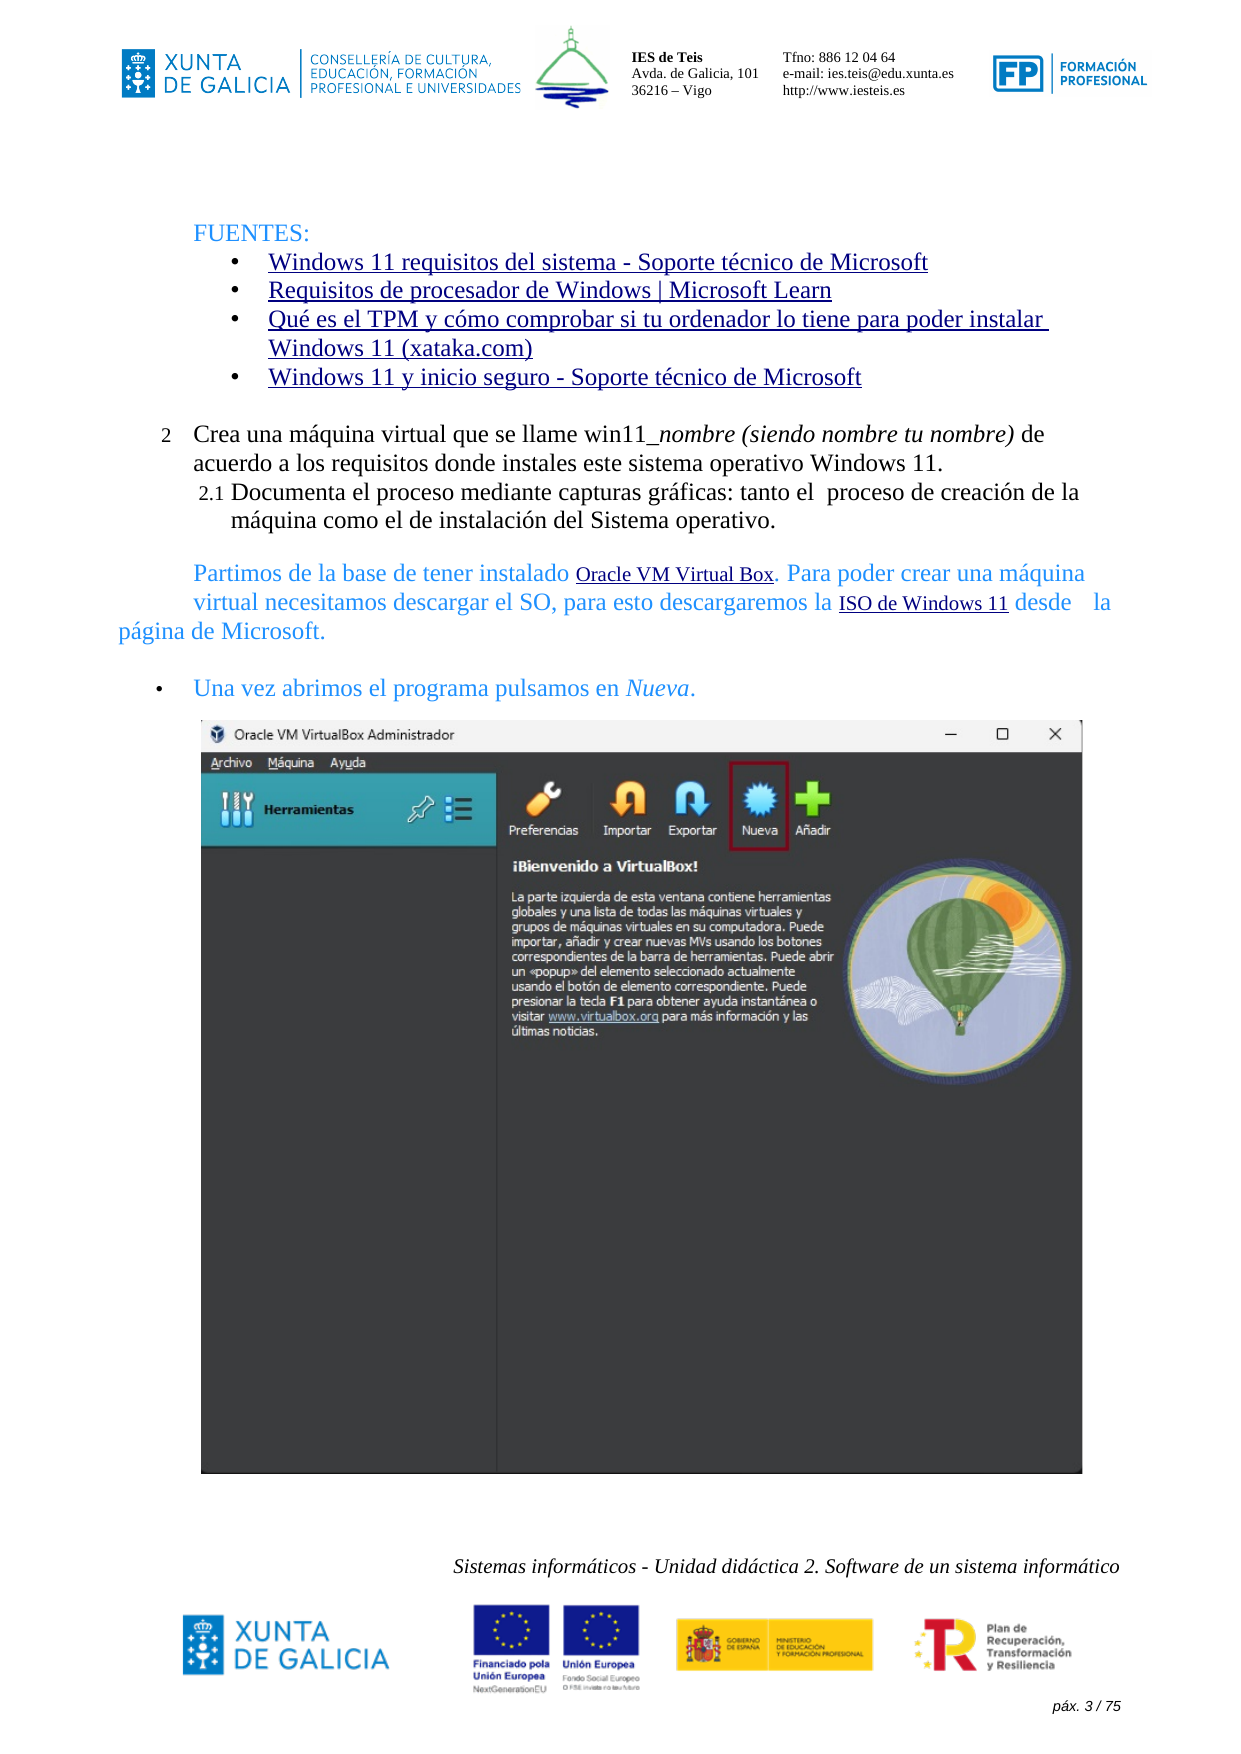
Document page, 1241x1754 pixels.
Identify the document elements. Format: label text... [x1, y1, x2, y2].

picture [989, 50, 1153, 97]
list Requisitos de procesador de Windows | Microsoft Learn [231, 275, 1122, 304]
picture [182, 1593, 1085, 1700]
picture [201, 720, 1083, 1474]
text FUENTES: [118, 218, 1122, 247]
list Una vez abrimos el programa pulsamos en Nueva. [156, 673, 1122, 702]
list Windows 11 requisitos del sistema - Soporte técnico de Microsoft [231, 247, 1122, 275]
picture [121, 49, 521, 98]
list Crea una máquina virtual que se llame win11_nombre (siendo nombre tu nombre) de acuerdo a los requisitos donde instales este sistema operativo Windows 11. [156, 419, 1122, 477]
list Documenta el proceso mediante capturas gráficas: tanto el proceso de creación de la máquina como el de instalación del Sistema operativo. [193, 477, 1122, 534]
list Windows 11 y inicio seguro - Soporte técnico de Microsoft [231, 362, 1122, 390]
list Qué es el TPM y cómo comprobar si tu ordenador lo tiene para poder instalar Windows 11 (xataka.com) [231, 304, 1122, 362]
text Partimos de la base de tener instalado Oracle VM Virtual Box. Para poder crear una máquina virtual necesitamos descargar el SO, para esto descargaremos la ISO de Windows 11 desde la página de Microsoft. [118, 558, 1122, 644]
picture [534, 25, 611, 110]
